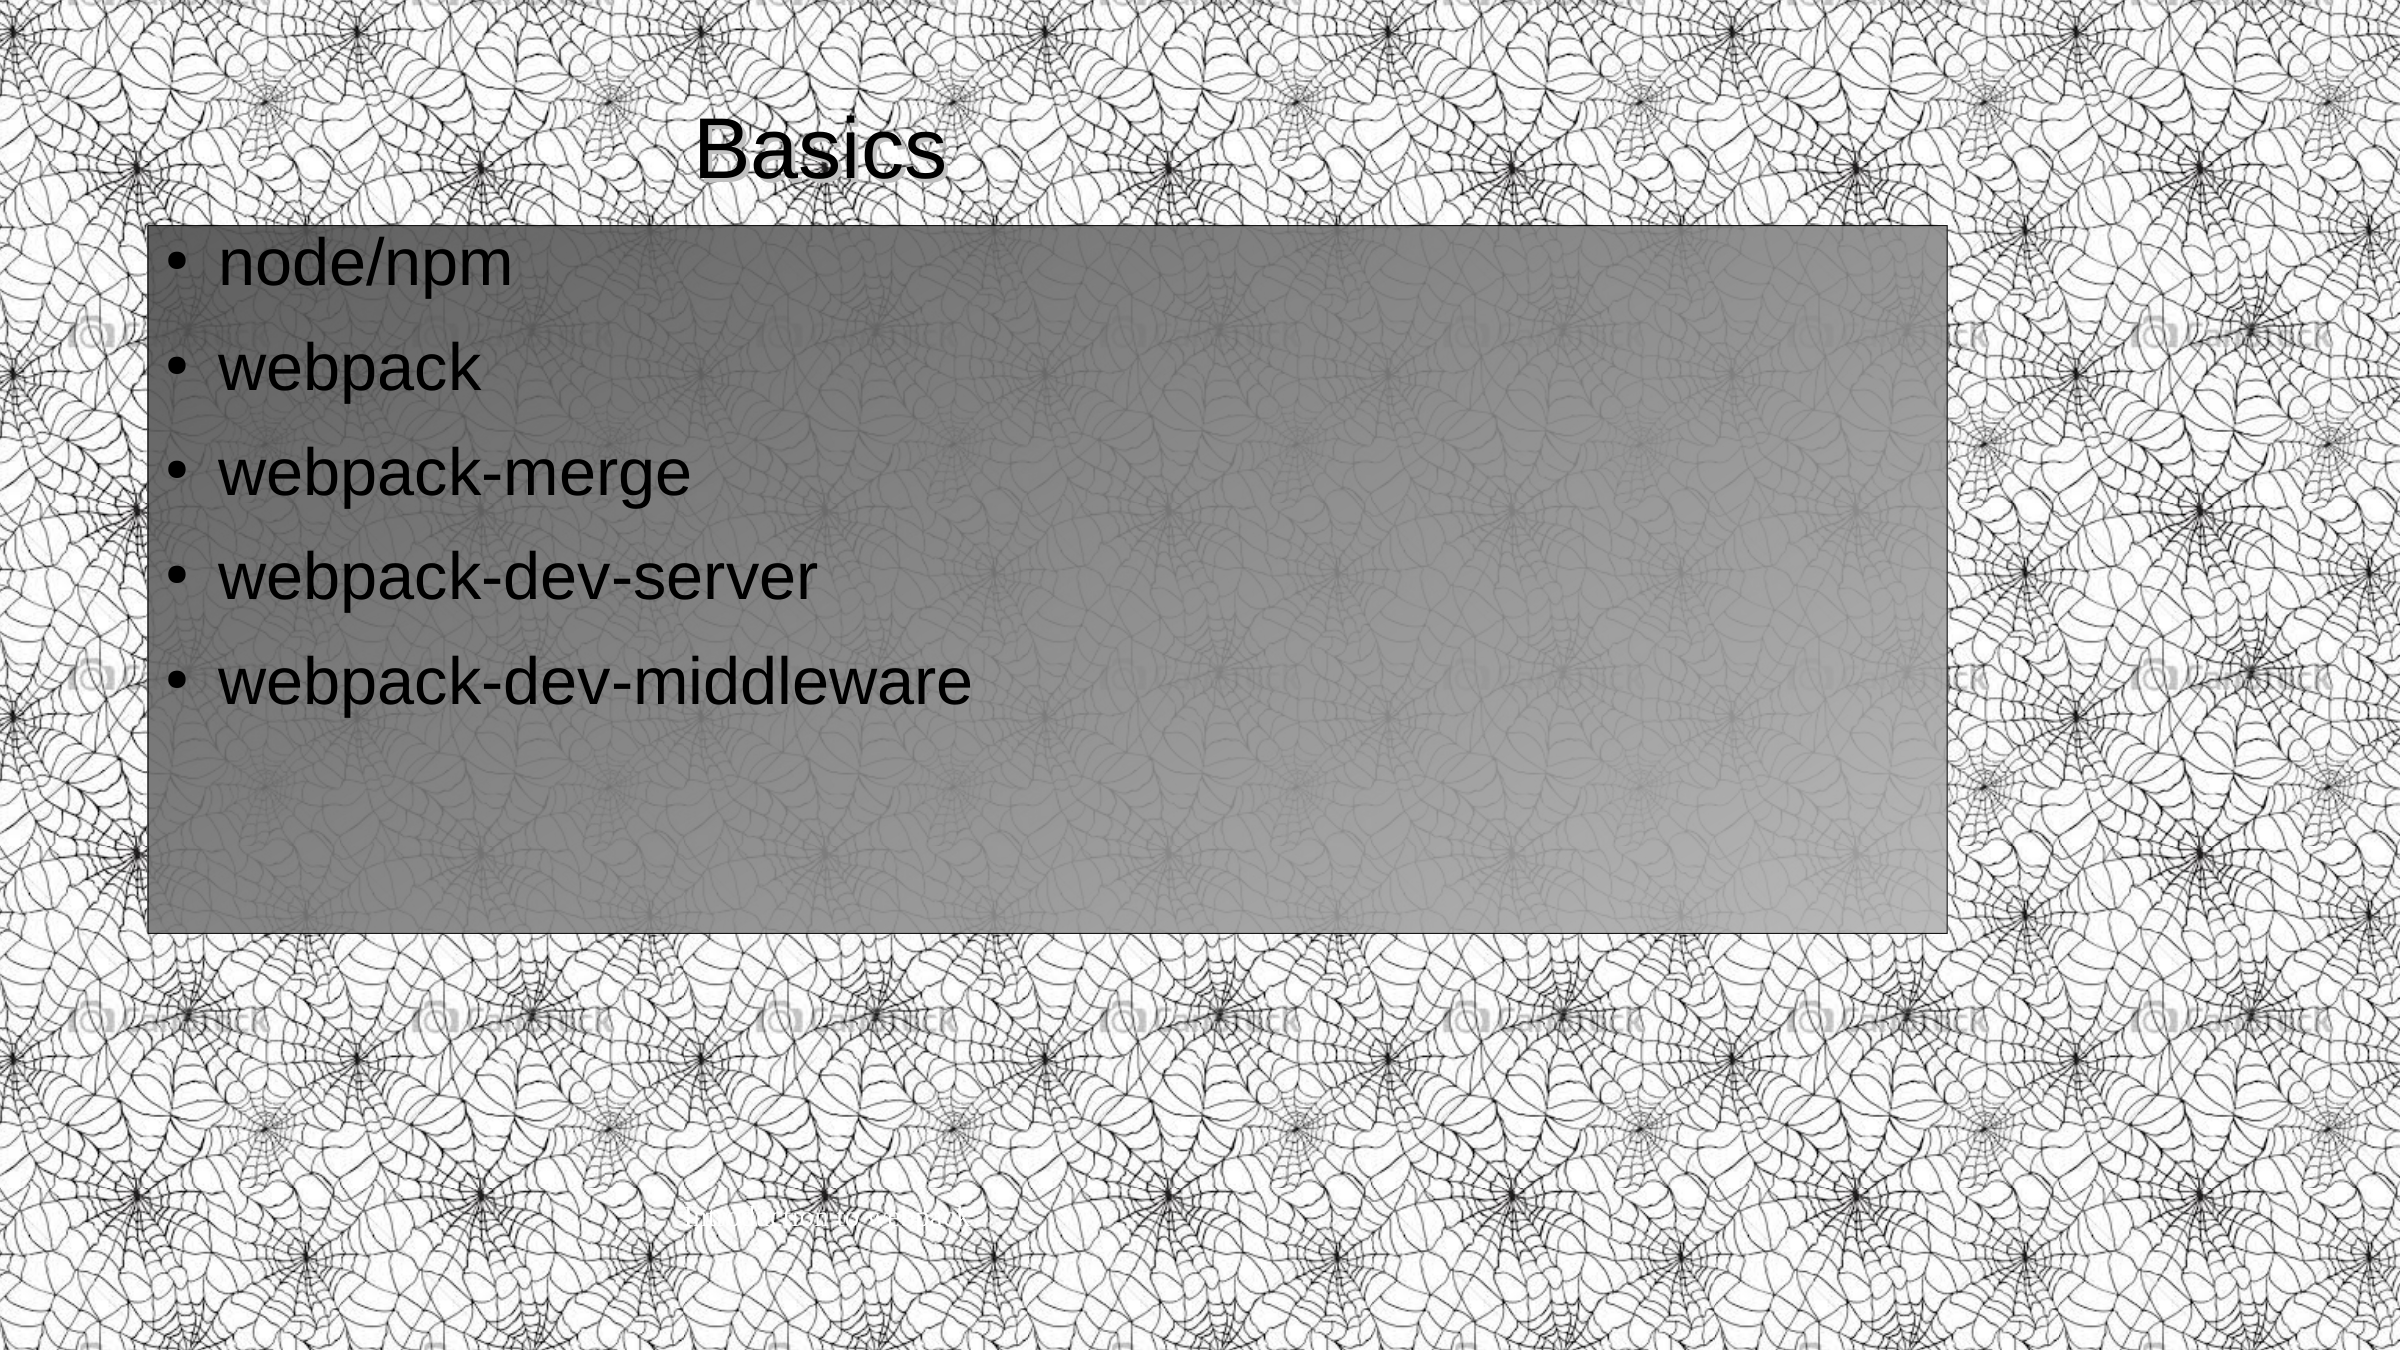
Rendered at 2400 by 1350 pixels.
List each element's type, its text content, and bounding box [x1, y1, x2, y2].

title Basics [135, 45, 1506, 253]
list node/npm webpack webpack-merge webpack-dev-server webpack-dev-middleware [147, 225, 1948, 934]
picture [0, 0, 2400, 1350]
